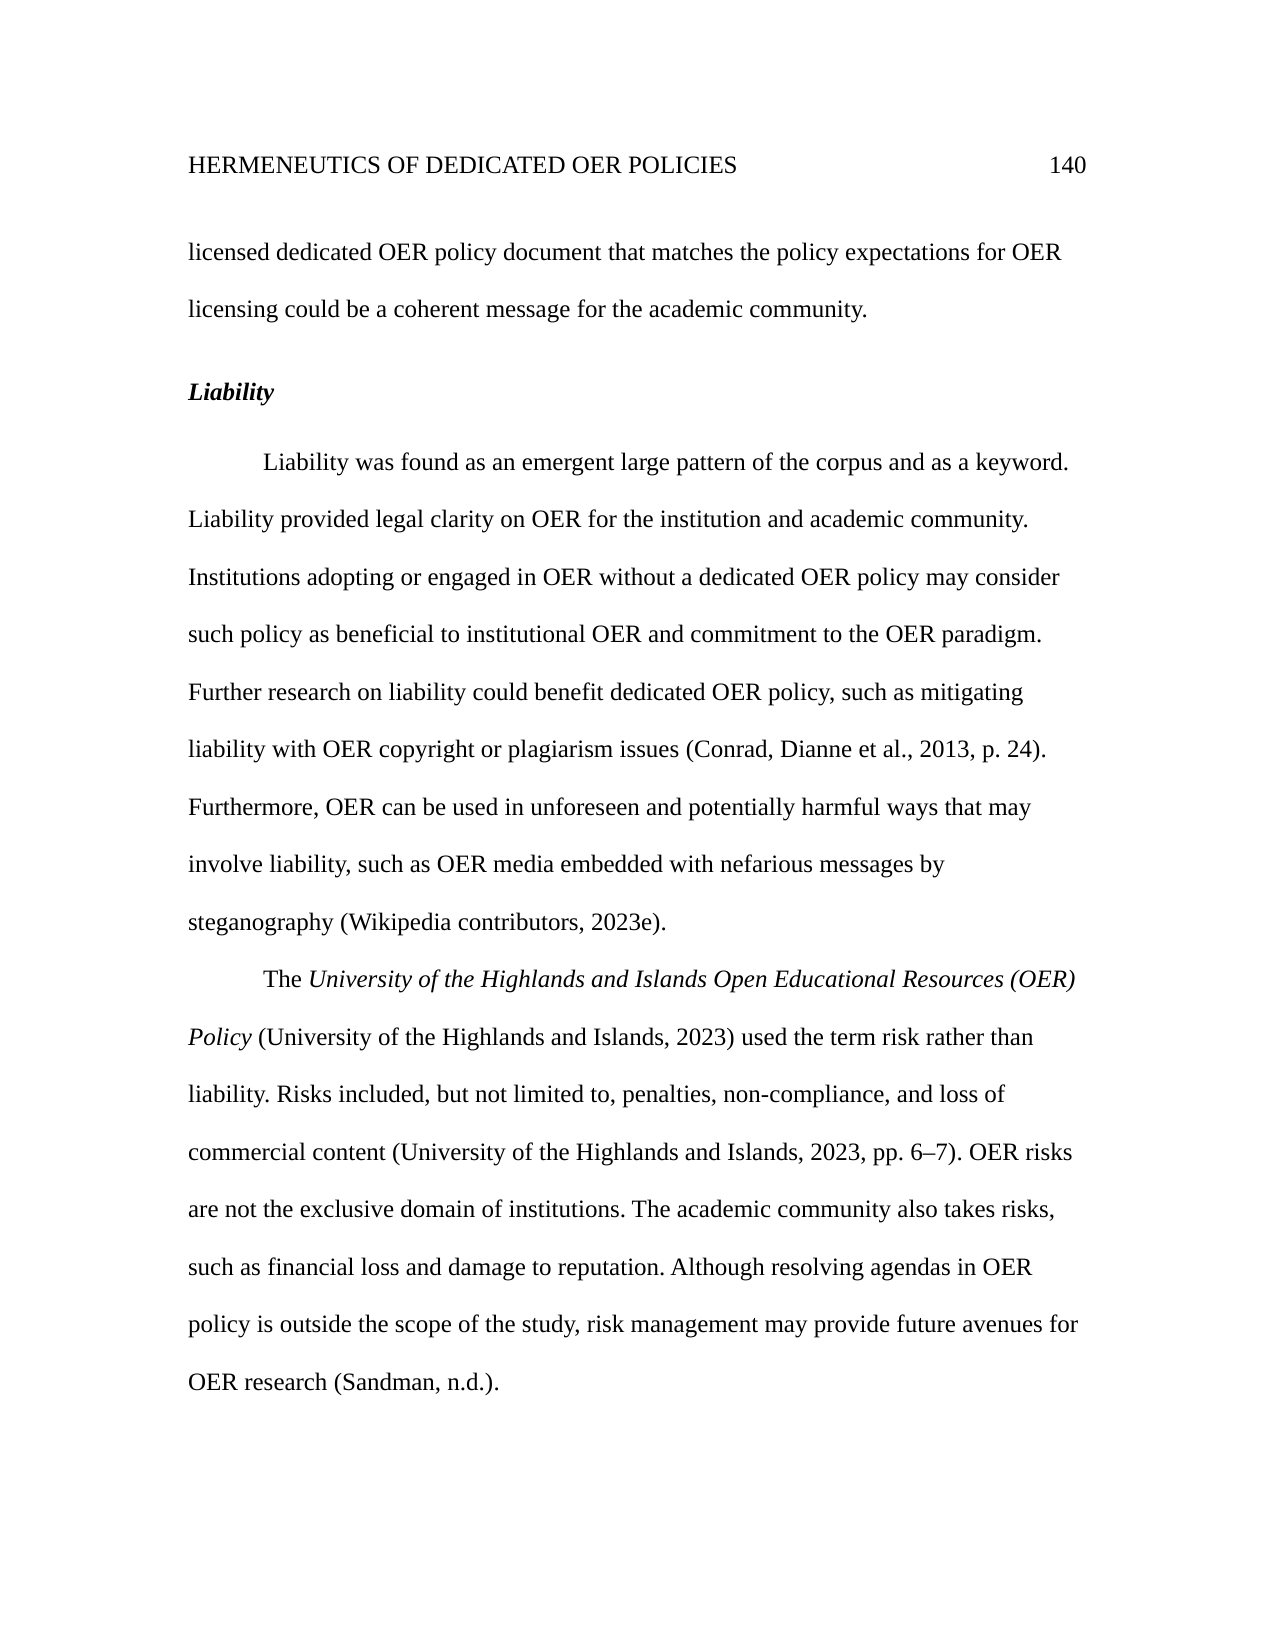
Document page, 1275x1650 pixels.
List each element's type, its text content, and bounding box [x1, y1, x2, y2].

text Liability was found as an emergent large pattern of the corpus and as a keyword. Liability provided legal clarity on OER for the institution and academic community. Institutions adopting or engaged in OER without a dedicated OER policy may consider such policy as beneficial to institutional OER and commitment to the OER paradigm. Further research on liability could benefit dedicated OER policy, such as mitigating liability with OER copyright or plagiarism issues (Conrad, Dianne et al., 2013, p. 24). Furthermore, OER can be used in unforeseen and potentially harmful ways that may involve liability, such as OER media embedded with nefarious messages by steganography (Wikipedia contributors, 2023e). [188, 447, 1087, 936]
subtitle Liability [188, 377, 1087, 406]
text licensed dedicated OER policy document that matches the policy expectations for OER licensing could be a coherent message for the academic community. [188, 237, 1087, 323]
text The University of the Highlands and Islands Open Educational Resources (OER) Policy (University of the Highlands and Islands, 2023) used the term risk rather than liability. Risks included, but not limited to, penalties, non-compliance, and loss of commercial content (University of the Highlands and Islands, 2023, pp. 6–7). OER risks are not the exclusive domain of institutions. The academic community also takes risks, such as financial loss and damage to reputation. Although resolving agendas in OER policy is outside the scope of the study, risk management may provide future avenues for OER research (Sandman, n.d.). [188, 964, 1087, 1396]
